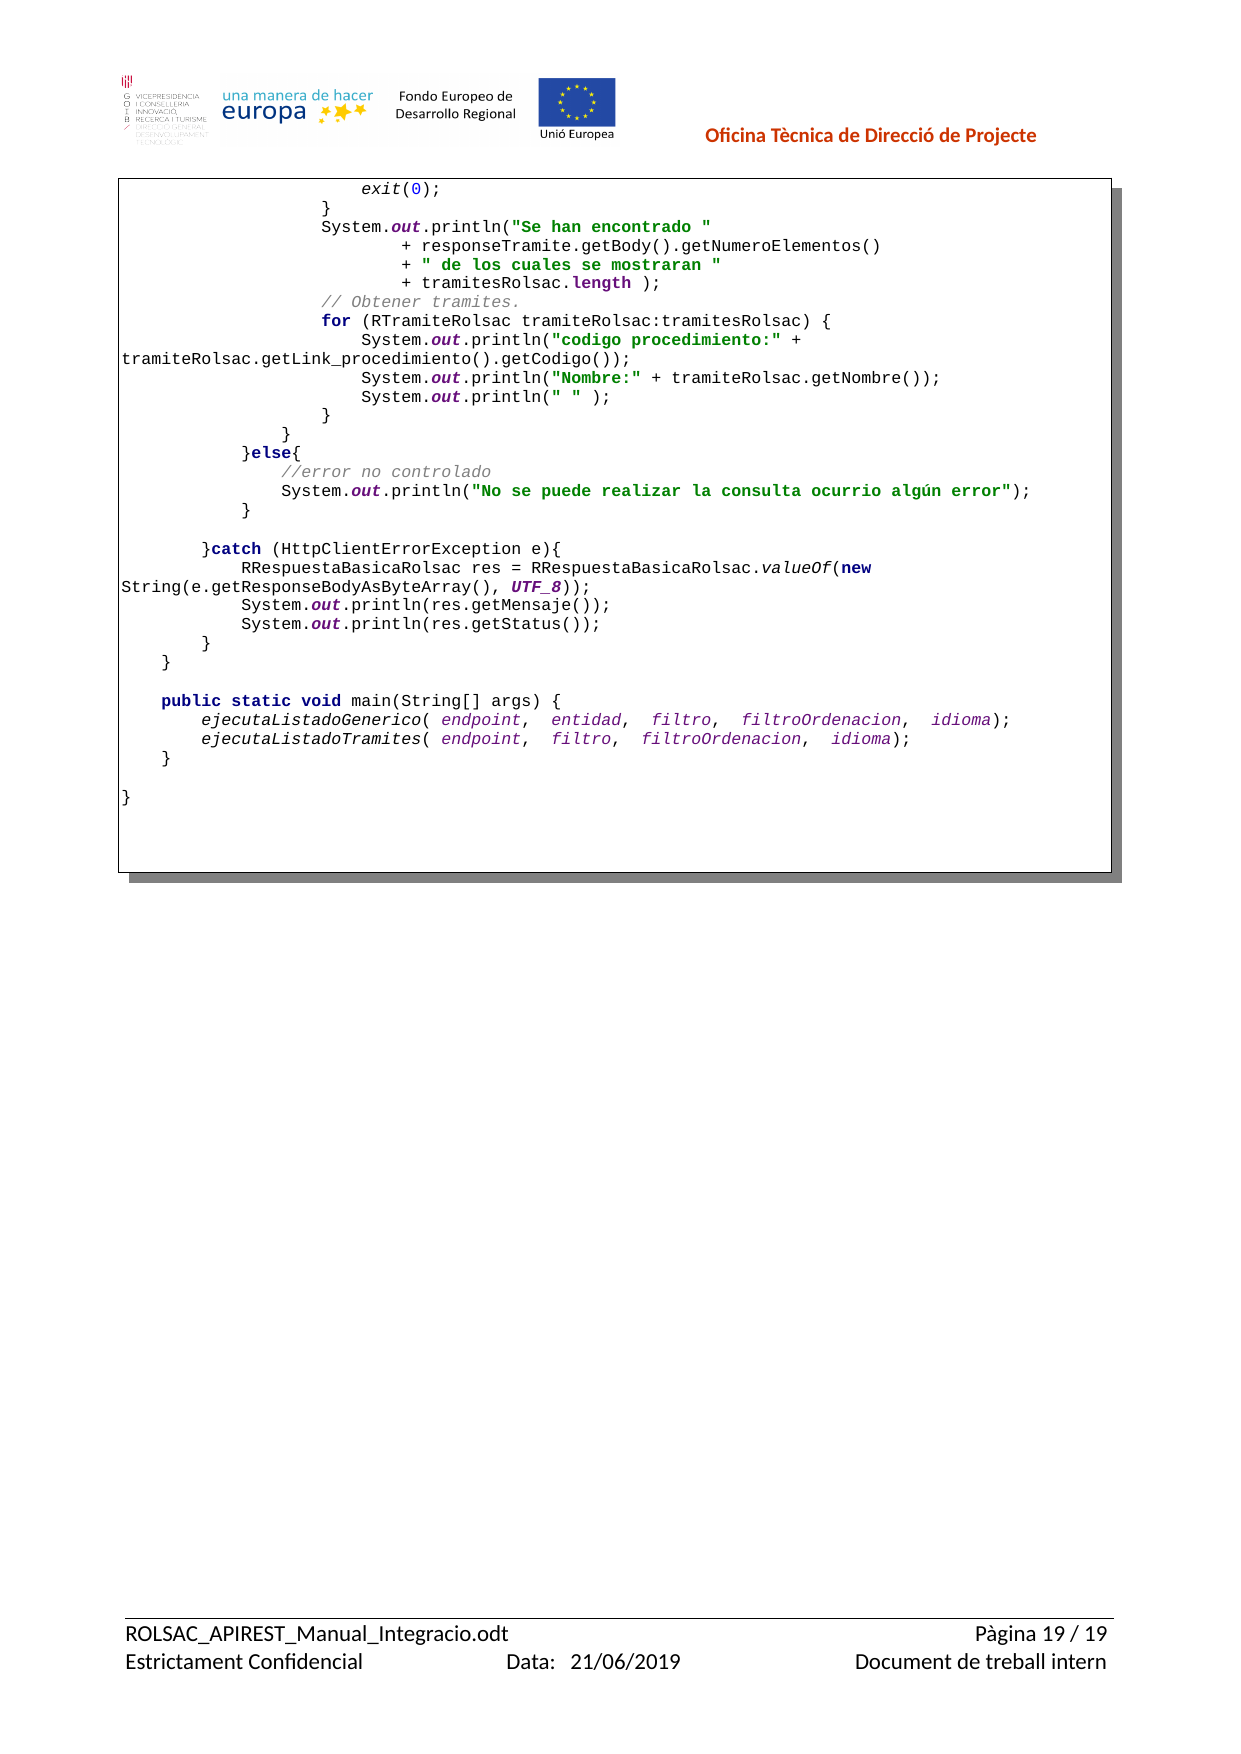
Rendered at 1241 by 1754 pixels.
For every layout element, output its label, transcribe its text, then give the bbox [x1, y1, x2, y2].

picture [118, 73, 213, 147]
picture [219, 73, 621, 147]
text exit(0); } System.out.println("Se han encontrado " + responseTramite.getBody().getNumeroElementos() + " de los cuales se mostraran " + tramitesRolsac.length ); // Obtener tramites. for (RTramiteRolsac tramiteRolsac:tramitesRolsac) { System.out.println("codigo procedimiento:" + tramiteRolsac.getLink_procedimiento().getCodigo()); System.out.println("Nombre:" + tramiteRolsac.getNombre()); System.out.println(" " ); } } }else{ //error no controlado System.out.println("No se puede realizar la consulta ocurrio algún error"); } }catch (HttpClientErrorException e){ RRespuestaBasicaRolsac res = RRespuestaBasicaRolsac.valueOf(new String(e.getResponseBodyAsByteArray(), UTF_8)); System.out.println(res.getMensaje()); System.out.println(res.getStatus()); } } public static void main(String[] args) { ejecutaListadoGenerico( endpoint, entidad, filtro, filtroOrdenacion, idioma); ejecutaListadoTramites( endpoint, filtro, filtroOrdenacion, idioma); } } [119, 179, 1111, 807]
